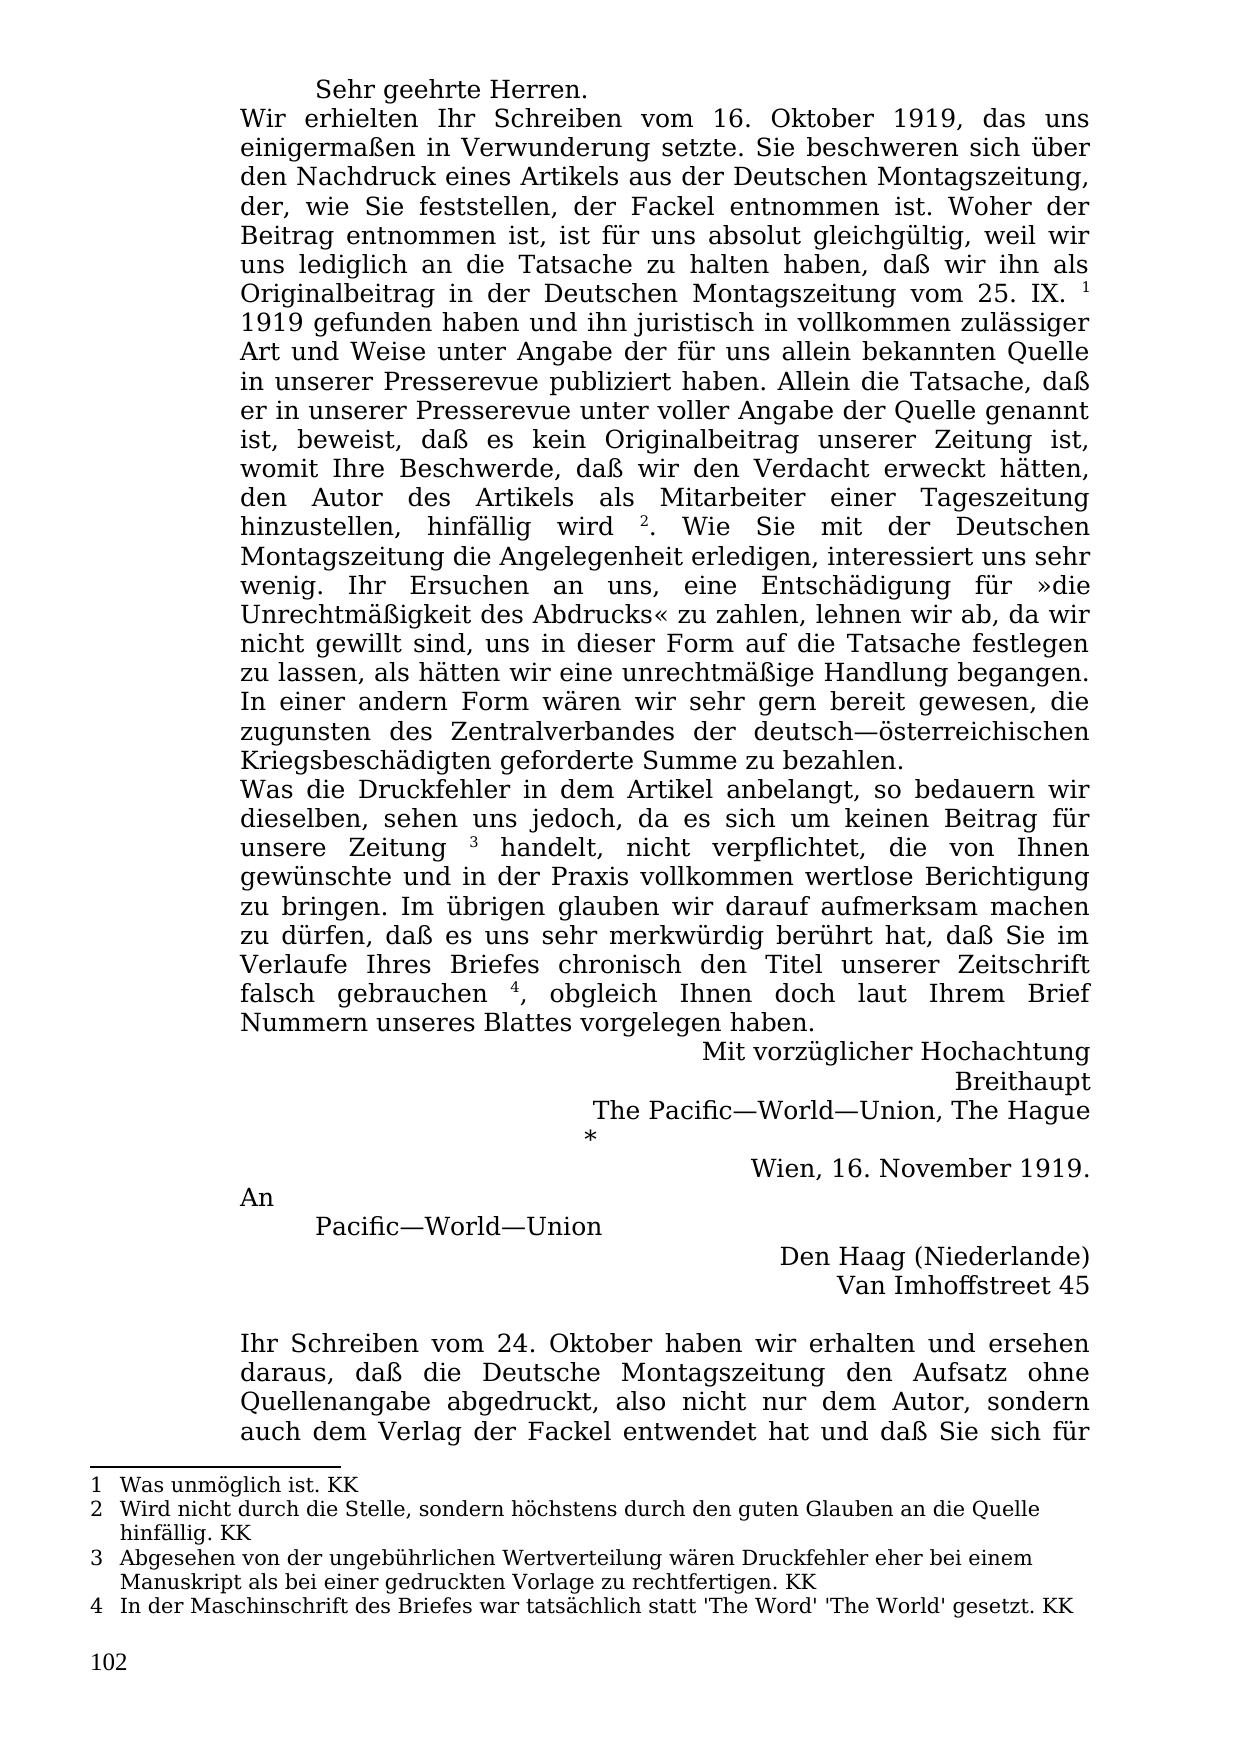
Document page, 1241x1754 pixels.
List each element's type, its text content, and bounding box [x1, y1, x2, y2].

text Wir erhielten Ihr Schreiben vom 16. Oktober 1919, das uns einigermaßen in Verwunderung setzte. Sie beschweren sich über den Nachdruck eines Artikels aus der Deutschen Montagszeitung, der, wie Sie feststellen, der Fackel entnommen ist. Woher der Beitrag entnommen ist, ist für uns absolut gleichgültig, weil wir uns lediglich an die Tatsache zu halten haben, daß wir ihn als Originalbeitrag in der Deutschen Montagszeitung vom 25. IX. 1919 gefunden haben und ihn juristisch in vollkommen zulässiger Art und Weise unter Angabe der für uns allein bekannten Quelle in unserer Presserevue publiziert haben. Allein die Tatsache, daß er in unserer Presserevue unter voller Angabe der Quelle genannt ist, beweist, daß es kein Originalbeitrag unserer Zeitung ist, womit Ihre Beschwerde, daß wir den Verdacht erweckt hätten, den Autor des Artikels als Mitarbeiter einer Tageszeitung hinzustellen, hinfällig wird . Wie Sie mit der Deutschen Montagszeitung die Angelegenheit erledigen, interessiert uns sehr wenig. Ihr Ersuchen an uns, eine Entschädigung für »die Unrechtmäßigkeit des Abdrucks« zu zahlen, lehnen wir ab, da wir nicht gewillt sind, uns in dieser Form auf die Tatsache festlegen zu lassen, als hätten wir eine unrechtmäßige Handlung begangen. In einer andern Form wären wir sehr gern bereit gewesen, die zugunsten des Zentralverbandes der deutsch—österreichischen Kriegsbeschädigten geforderte Summe zu bezahlen. [240, 104, 1091, 775]
text In der Maschinschrift des Briefes war tatsächlich statt 'The Word' 'The World' gesetzt. KK [90, 1594, 1091, 1618]
text Was die Druckfehler in dem Artikel anbelangt, so bedauern wir dieselben, sehen uns jedoch, da es sich um keinen Beitrag für unsere Zeitung handelt, nicht verpflichtet, die von Ihnen gewünschte und in der Praxis vollkommen wertlose Berichtigung zu bringen. Im übrigen glauben wir darauf aufmerksam machen zu dürfen, daß es uns sehr merkwürdig berührt hat, daß Sie im Verlaufe Ihres Briefes chronisch den Titel unserer Zeitschrift falsch gebrauchen , obgleich Ihnen doch laut Ihrem Brief Nummern unseres Blattes vorgelegen haben. [240, 775, 1091, 1037]
text An [240, 1183, 1091, 1212]
text Wien, 16. November 1919. [240, 1154, 1091, 1183]
text Breithaupt [240, 1067, 1091, 1096]
text Wird nicht durch die Stelle, sondern höchstens durch den guten Glauben an die Quelle hinfällig. KK [90, 1497, 1091, 1546]
text Was unmöglich ist. KK [90, 1473, 1091, 1497]
text Sehr geehrte Herren. [240, 75, 1091, 104]
text Ihr Schreiben vom 24. Oktober haben wir erhalten und ersehen daraus, daß die Deutsche Montagszeitung den Aufsatz ohne Quellenangabe abgedruckt, also nicht nur dem Autor, sondern auch dem Verlag der Fackel entwendet hat und daß Sie sich für [240, 1329, 1091, 1446]
text Abgesehen von der ungebührlichen Wertverteilung wären Druckfehler eher bei einem Manuskript als bei einer gedruckten Vorlage zu rechtfertigen. KK [90, 1546, 1091, 1594]
text * [90, 1125, 1091, 1154]
text Van Imhoffstreet 45 [240, 1271, 1091, 1300]
text The Pacific—World—Union, The Hague [240, 1096, 1091, 1125]
text Mit vorzüglicher Hochachtung [240, 1037, 1091, 1067]
text Pacific—World—Union [240, 1212, 1091, 1242]
text Den Haag (Niederlande) [240, 1242, 1091, 1271]
